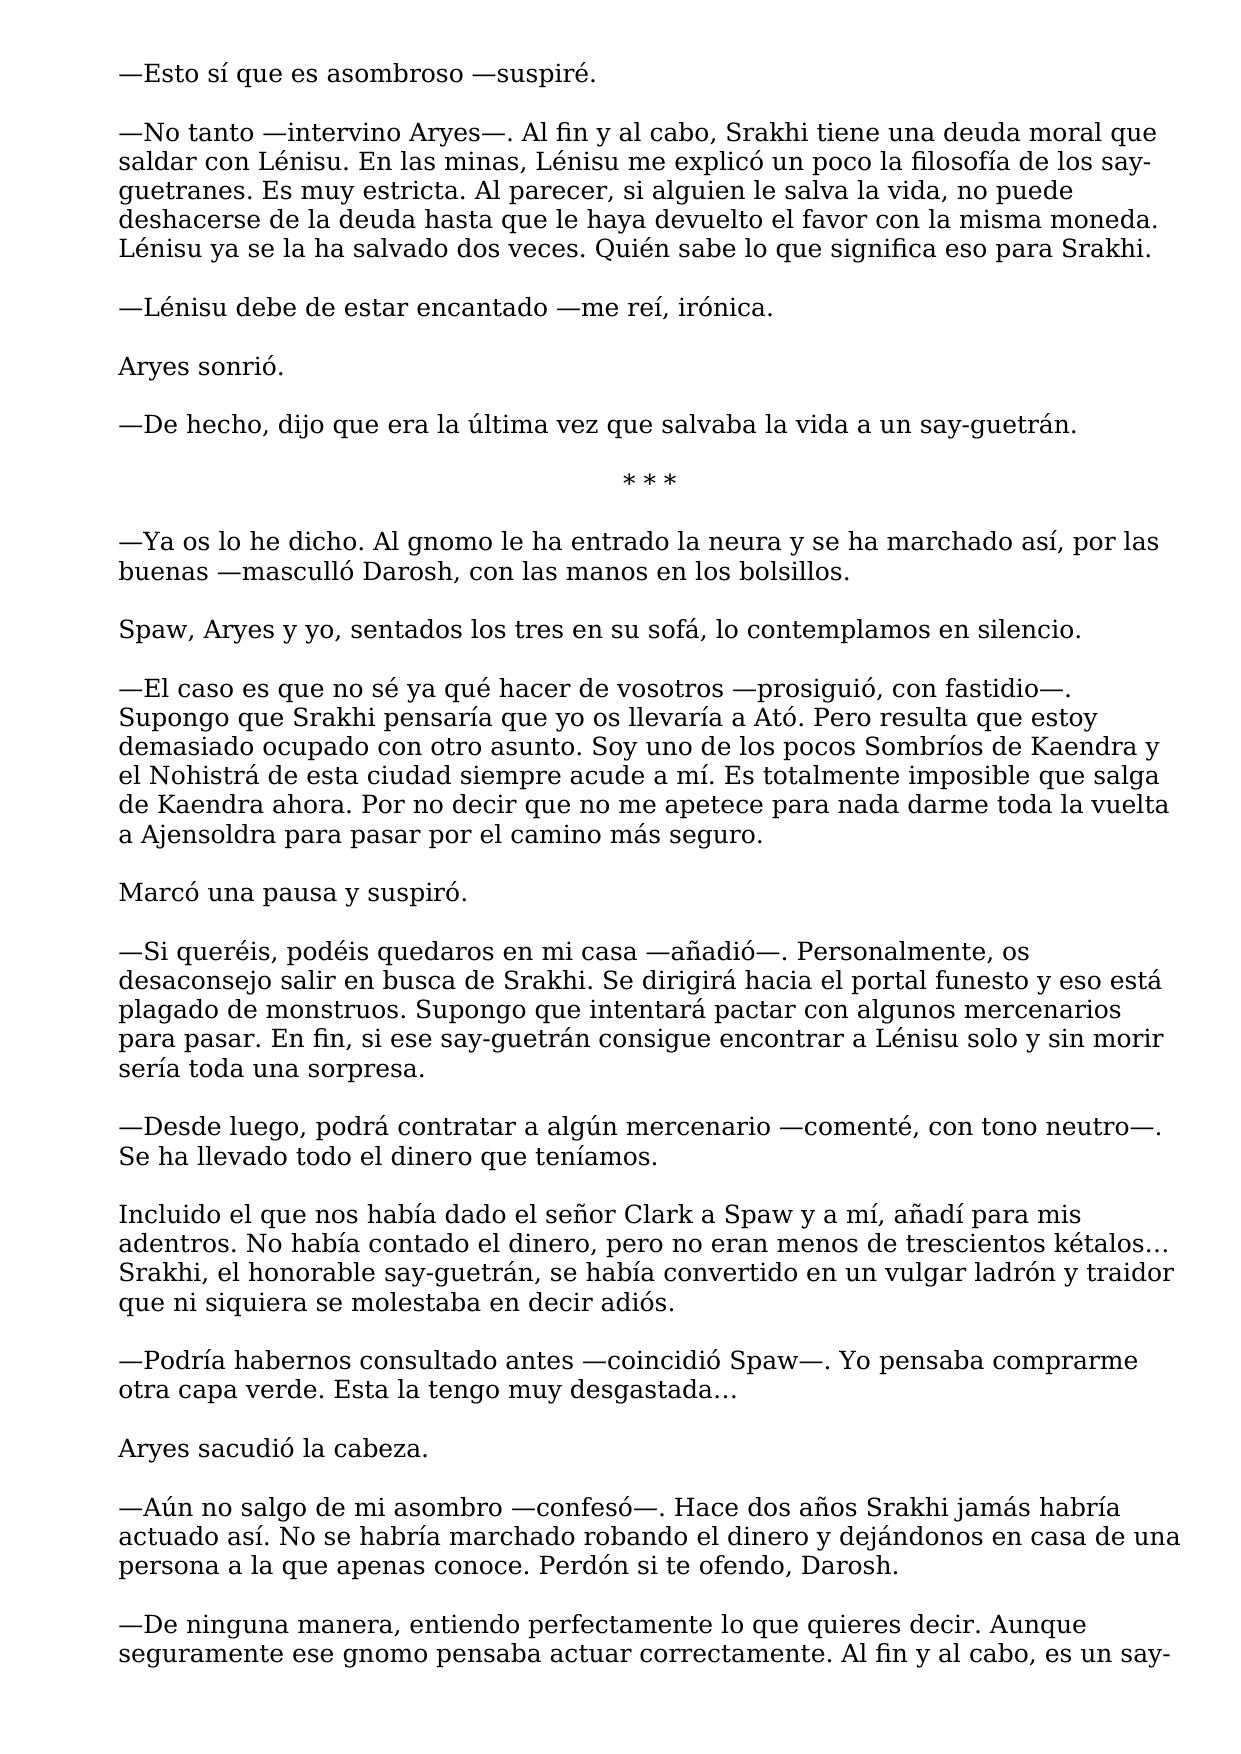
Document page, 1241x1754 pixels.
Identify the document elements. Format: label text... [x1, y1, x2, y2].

text —Aún no salgo de mi asombro —confesó—. Hace dos años Srakhi jamás habría actuado así. No se habría marchado robando el dinero y dejándonos en casa de una persona a la que apenas conoce. Perdón si te ofendo, Darosh. [118, 1493, 1181, 1580]
text —El caso es que no sé ya qué hacer de vosotros —prosiguió, con fastidio—. Supongo que Srakhi pensaría que yo os llevaría a Ató. Pero resulta que estoy demasiado ocupado con otro asunto. Soy uno de los pocos Sombríos de Kaendra y el Nohistrá de esta ciudad siempre acude a mí. Es totalmente imposible que salga de Kaendra ahora. Por no decir que no me apetece para nada darme toda la vuelta a Ajensoldra para pasar por el camino más seguro. [118, 674, 1181, 849]
text —No tanto —intervino Aryes—. Al fin y al cabo, Srakhi tiene una deuda moral que saldar con Lénisu. En las minas, Lénisu me explicó un poco la filosofía de los say-guetranes. Es muy estricta. Al parecer, si alguien le salva la vida, no puede deshacerse de la deuda hasta que le haya devuelto el favor con la misma moneda. Lénisu ya se la ha salvado dos veces. Quién sabe lo que significa eso para Srakhi. [118, 118, 1181, 263]
text —Desde luego, podrá contratar a algún mercenario —comenté, con tono neutro—. Se ha llevado todo el dinero que teníamos. [118, 1112, 1181, 1171]
text —Si queréis, podéis quedaros en mi casa —añadió—. Personalmente, os desaconsejo salir en busca de Srakhi. Se dirigirá hacia el portal funesto y eso está plagado de monstruos. Supongo que intentará pactar con algunos mercenarios para pasar. En fin, si ese say-guetrán consigue encontrar a Lénisu solo y sin morir sería toda una sorpresa. [118, 937, 1181, 1083]
text Spaw, Aryes y yo, sentados los tres en su sofá, lo contemplamos en silencio. [118, 615, 1181, 644]
text —Podría habernos consultado antes —coincidió Spaw—. Yo pensaba comprarme otra capa verde. Esta la tengo muy desgastada… [118, 1346, 1181, 1405]
text —Lénisu debe de estar encantado —me reí, irónica. [118, 293, 1181, 322]
text Aryes sonrió. [118, 352, 1181, 381]
text Aryes sacudió la cabeza. [118, 1434, 1181, 1463]
text —Esto sí que es asombroso —suspiré. [118, 59, 1181, 88]
text * * * [118, 469, 1181, 498]
text Incluido el que nos había dado el señor Clark a Spaw y a mí, añadí para mis adentros. No había contado el dinero, pero no eran menos de trescientos kétalos… Srakhi, el honorable say-guetrán, se había convertido en un vulgar ladrón y traidor que ni siquiera se molestaba en decir adiós. [118, 1200, 1181, 1317]
text —De ninguna manera, entiendo perfectamente lo que quieres decir. Aunque seguramente ese gnomo pensaba actuar correctamente. Al fin y al cabo, es un say- [118, 1610, 1181, 1668]
text Marcó una pausa y suspiró. [118, 878, 1181, 908]
text —De hecho, dijo que era la última vez que salvaba la vida a un say-guetrán. [118, 410, 1181, 439]
text —Ya os lo he dicho. Al gnomo le ha entrado la neura y se ha marchado así, por las buenas —masculló Darosh, con las manos en los bolsillos. [118, 528, 1181, 586]
